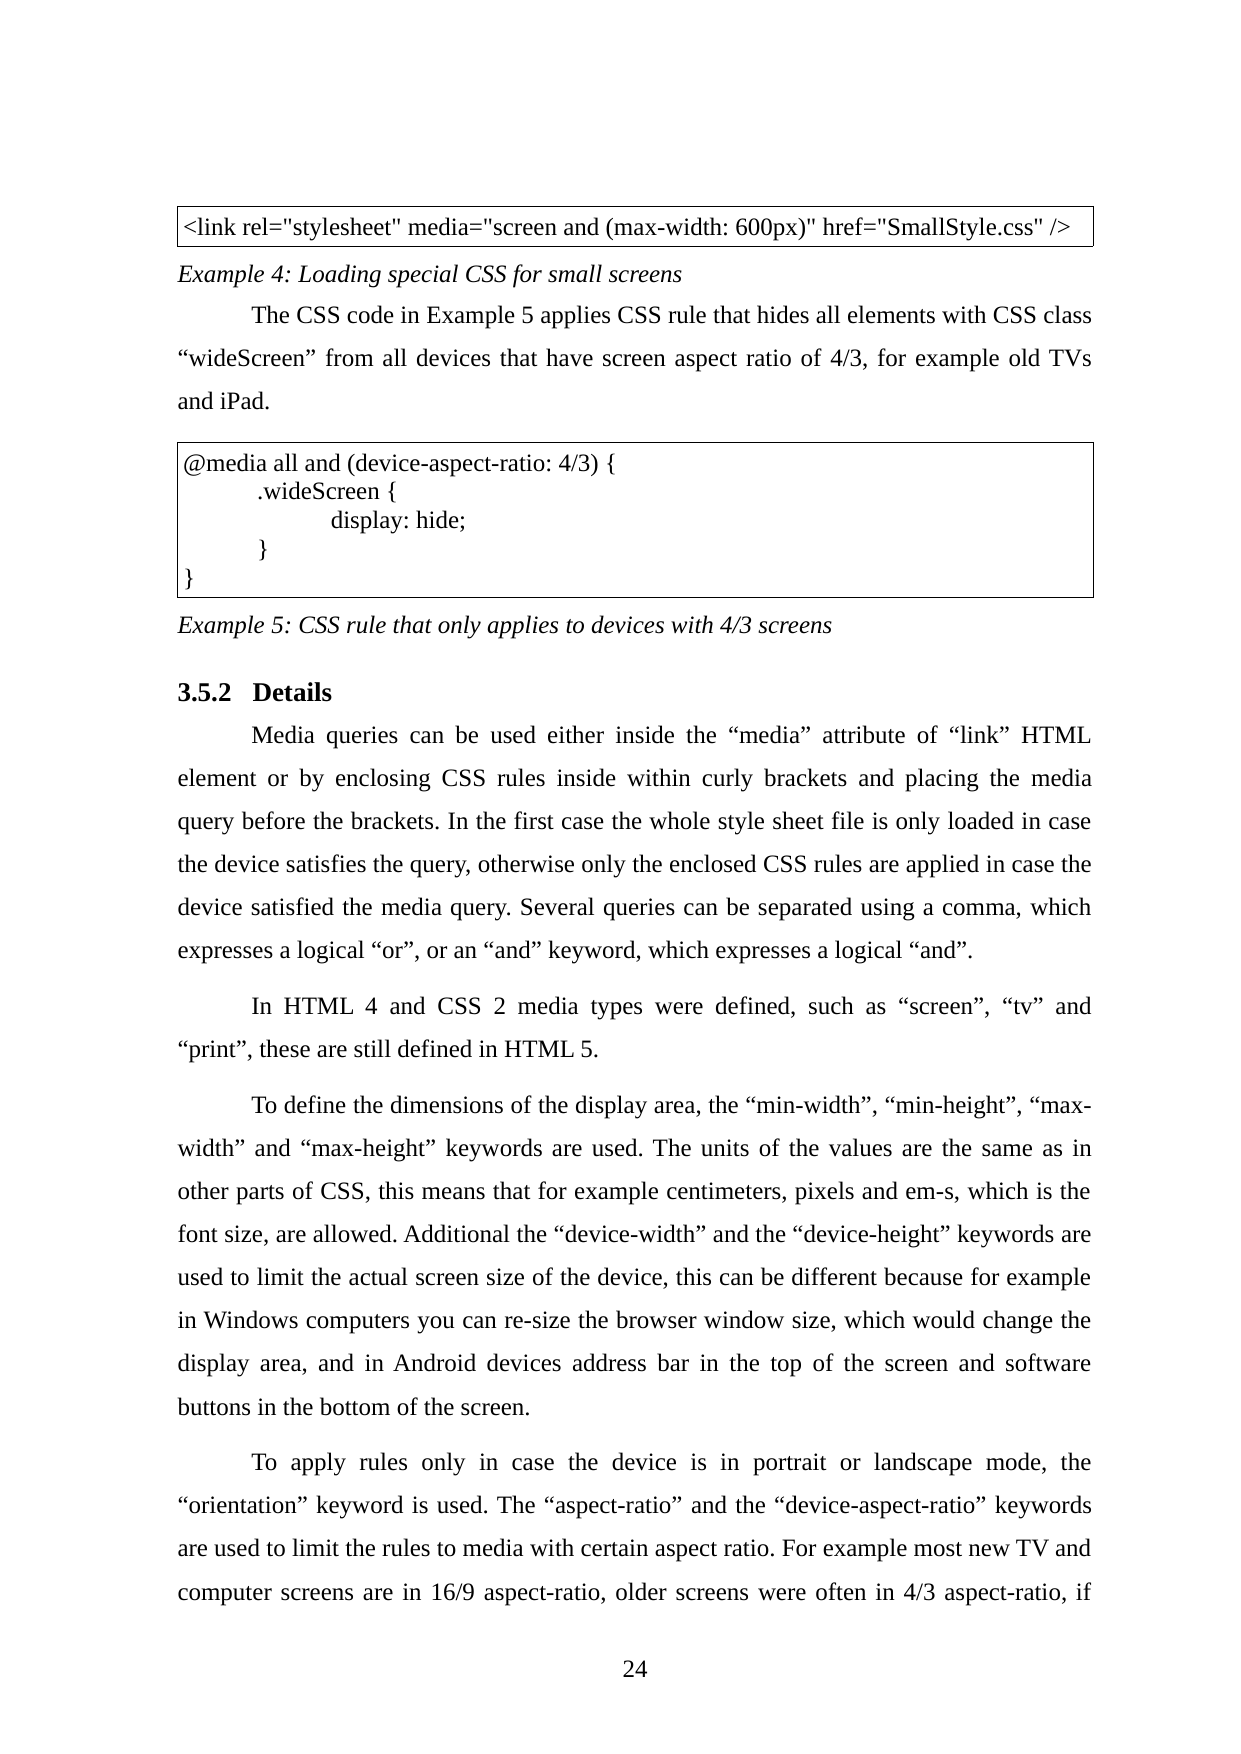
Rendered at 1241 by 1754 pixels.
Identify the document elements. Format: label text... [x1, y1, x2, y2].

text In HTML 4 and CSS 2 media types were defined, such as “screen”, “tv” and “print”, these are still defined in HTML 5. [177, 991, 1093, 1063]
subtitle Details [177, 676, 1093, 707]
text Example 4: Loading special CSS for small screens [177, 259, 1093, 287]
text To define the dimensions of the display area, the “min-width”, “min-height”, “max-width” and “max-height” keywords are used. The units of the values are the same as in other parts of CSS, this means that for example centimeters, pixels and em-s, which is the font size, are allowed. Additional the “device-width” and the “device-height” keywords are used to limit the actual screen size of the device, this can be different because for example in Windows computers you can re-size the browser window size, which would change the display area, and in Android devices address bar in the top of the screen and software buttons in the bottom of the screen. [177, 1090, 1093, 1420]
text To apply rules only in case the device is in portrait or landscape mode, the “orientation” keyword is used. The “aspect-ratio” and the “device-aspect-ratio” keywords are used to limit the rules to media with certain aspect ratio. For example most new TV and computer screens are in 16/9 aspect-ratio, older screens were often in 4/3 aspect-ratio, if [177, 1447, 1093, 1605]
text Example 5: CSS rule that only applies to devices with 4/3 screens [177, 610, 1093, 638]
text The CSS code in Example 5 applies CSS rule that hides all elements with CSS class “wideScreen” from all devices that have screen aspect ratio of 4/3, for example old TVs and iPad. [177, 300, 1093, 415]
table_header <link rel="stylesheet" media="screen and (max-width: 600px)" href="SmallStyle.css" /> [178, 207, 1093, 246]
table_header @media all and (device-aspect-ratio: 4/3) { .wideScreen { display: hide; } } [178, 443, 1093, 597]
text Media queries can be used either inside the “media” attribute of “link” HTML element or by enclosing CSS rules inside within curly brackets and placing the media query before the brackets. In the first case the whole style sheet file is only loaded in case the device satisfies the query, otherwise only the enclosed CSS rules are applied in case the device satisfied the media query. Several queries can be separated using a comma, which expresses a logical “or”, or an “and” keyword, which expresses a logical “and”. [177, 720, 1093, 964]
